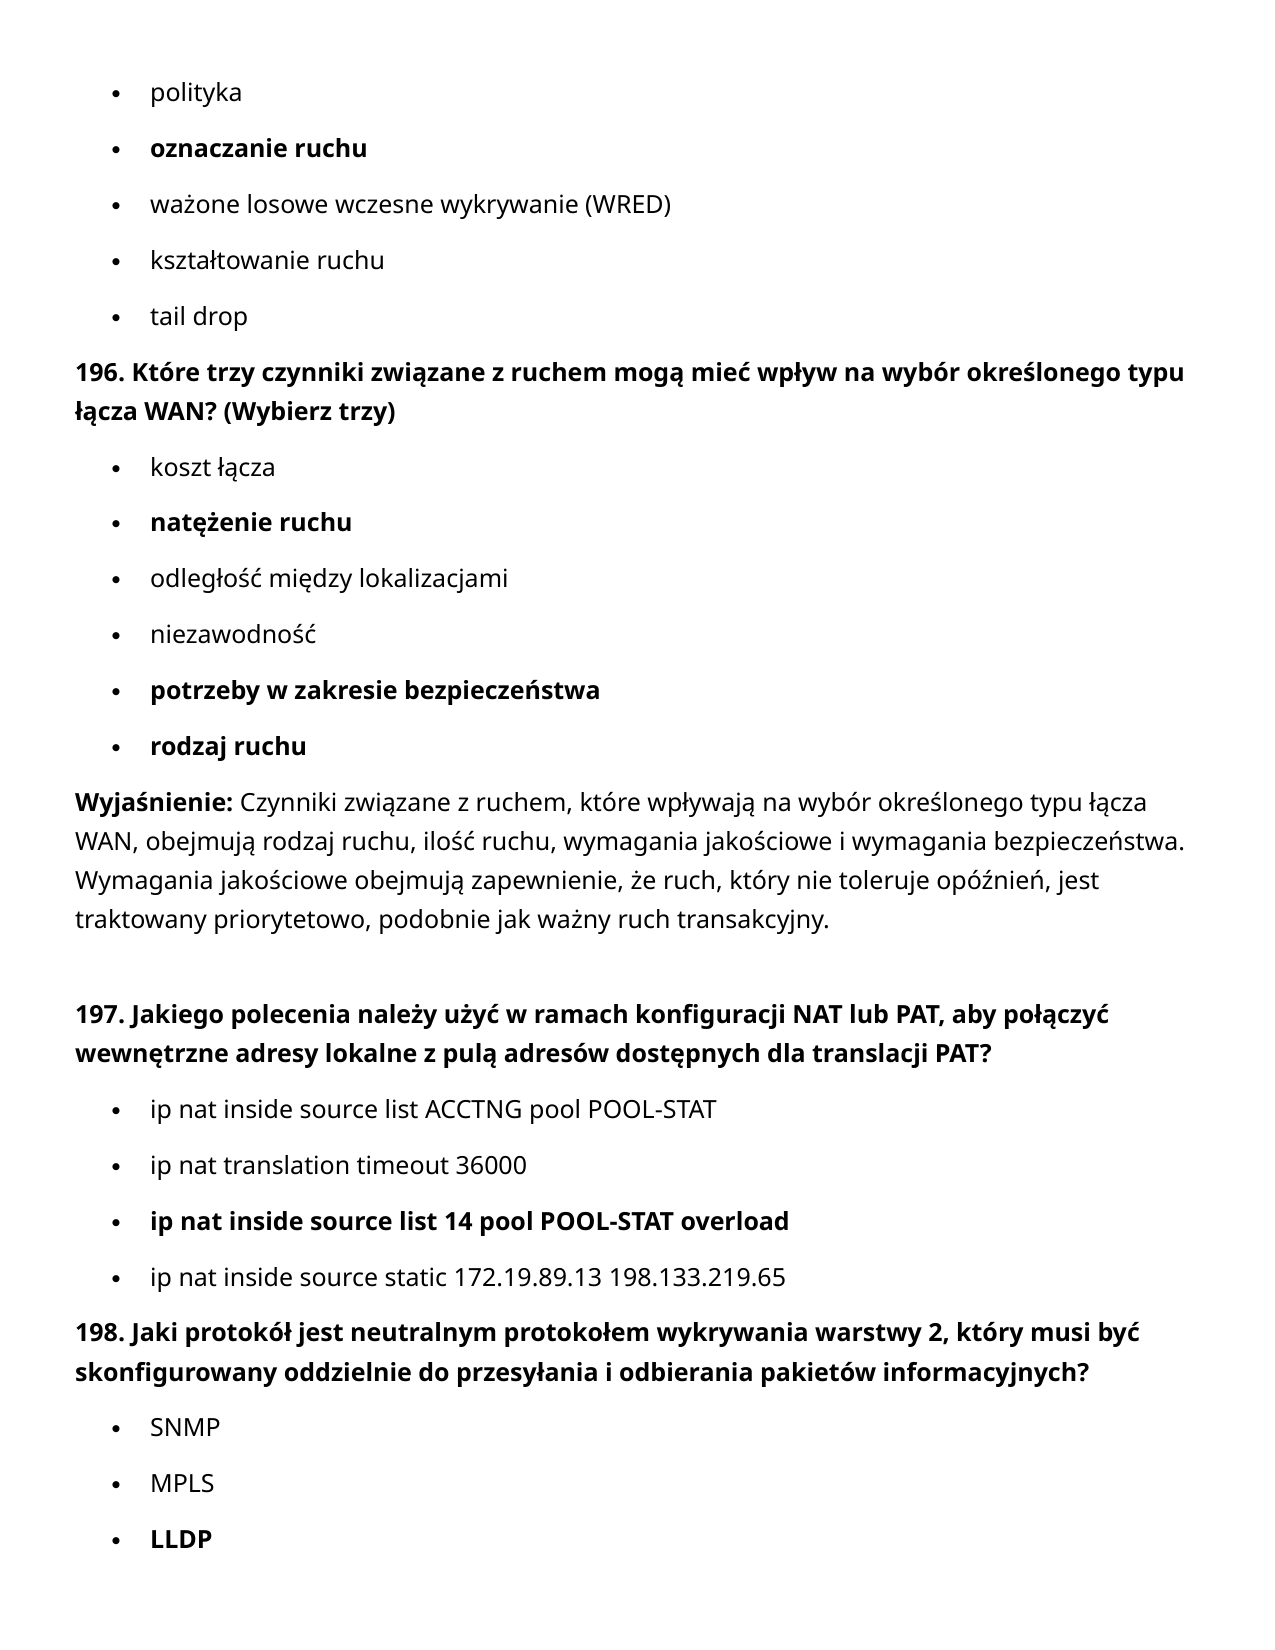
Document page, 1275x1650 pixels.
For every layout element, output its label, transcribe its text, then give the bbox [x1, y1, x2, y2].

list ip nat inside source list 14 pool POOL-STAT overload [112, 1203, 1200, 1237]
list LLDP [112, 1522, 1200, 1556]
list ważone losowe wczesne wykrywanie (WRED) [112, 187, 1200, 221]
list ip nat inside source list ACCTNG pool POOL-STAT [112, 1092, 1200, 1126]
list MPLS [112, 1466, 1200, 1500]
list ip nat inside source static 172.19.89.13 198.133.219.65 [112, 1259, 1200, 1293]
text 196. Które trzy czynniki związane z ruchem mogą mieć wpływ na wybór określonego typu łącza WAN? (Wybierz trzy) [75, 354, 1200, 427]
list koszt łącza [112, 449, 1200, 483]
text 198. Jaki protokół jest neutralnym protokołem wykrywania warstwy 2, który musi być skonfigurowany oddzielnie do przesyłania i odbierania pakietów informacyjnych? [75, 1315, 1200, 1388]
list rodzaj ruchu [112, 728, 1200, 762]
list natężenie ruchu [112, 505, 1200, 539]
text 197. Jakiego polecenia należy użyć w ramach konfiguracji NAT lub PAT, aby połączyć wewnętrzne adresy lokalne z pulą adresów dostępnych dla translacji PAT? [75, 957, 1200, 1070]
list odległość między lokalizacjami [112, 561, 1200, 595]
list kształtowanie ruchu [112, 242, 1200, 277]
list tail drop [112, 298, 1200, 332]
list potrzeby w zakresie bezpieczeństwa [112, 672, 1200, 707]
list niezawodność [112, 617, 1200, 651]
list SNMP [112, 1410, 1200, 1444]
list polityka [112, 75, 1200, 109]
text Wyjaśnienie: Czynniki związane z ruchem, które wpływają na wybór określonego typu łącza WAN, obejmują rodzaj ruchu, ilość ruchu, wymagania jakościowe i wymagania bezpieczeństwa. Wymagania jakościowe obejmują zapewnienie, że ruch, który nie toleruje opóźnień, jest traktowany priorytetowo, podobnie jak ważny ruch transakcyjny. [75, 784, 1200, 936]
list ip nat translation timeout 36000 [112, 1147, 1200, 1182]
list oznaczanie ruchu [112, 131, 1200, 165]
